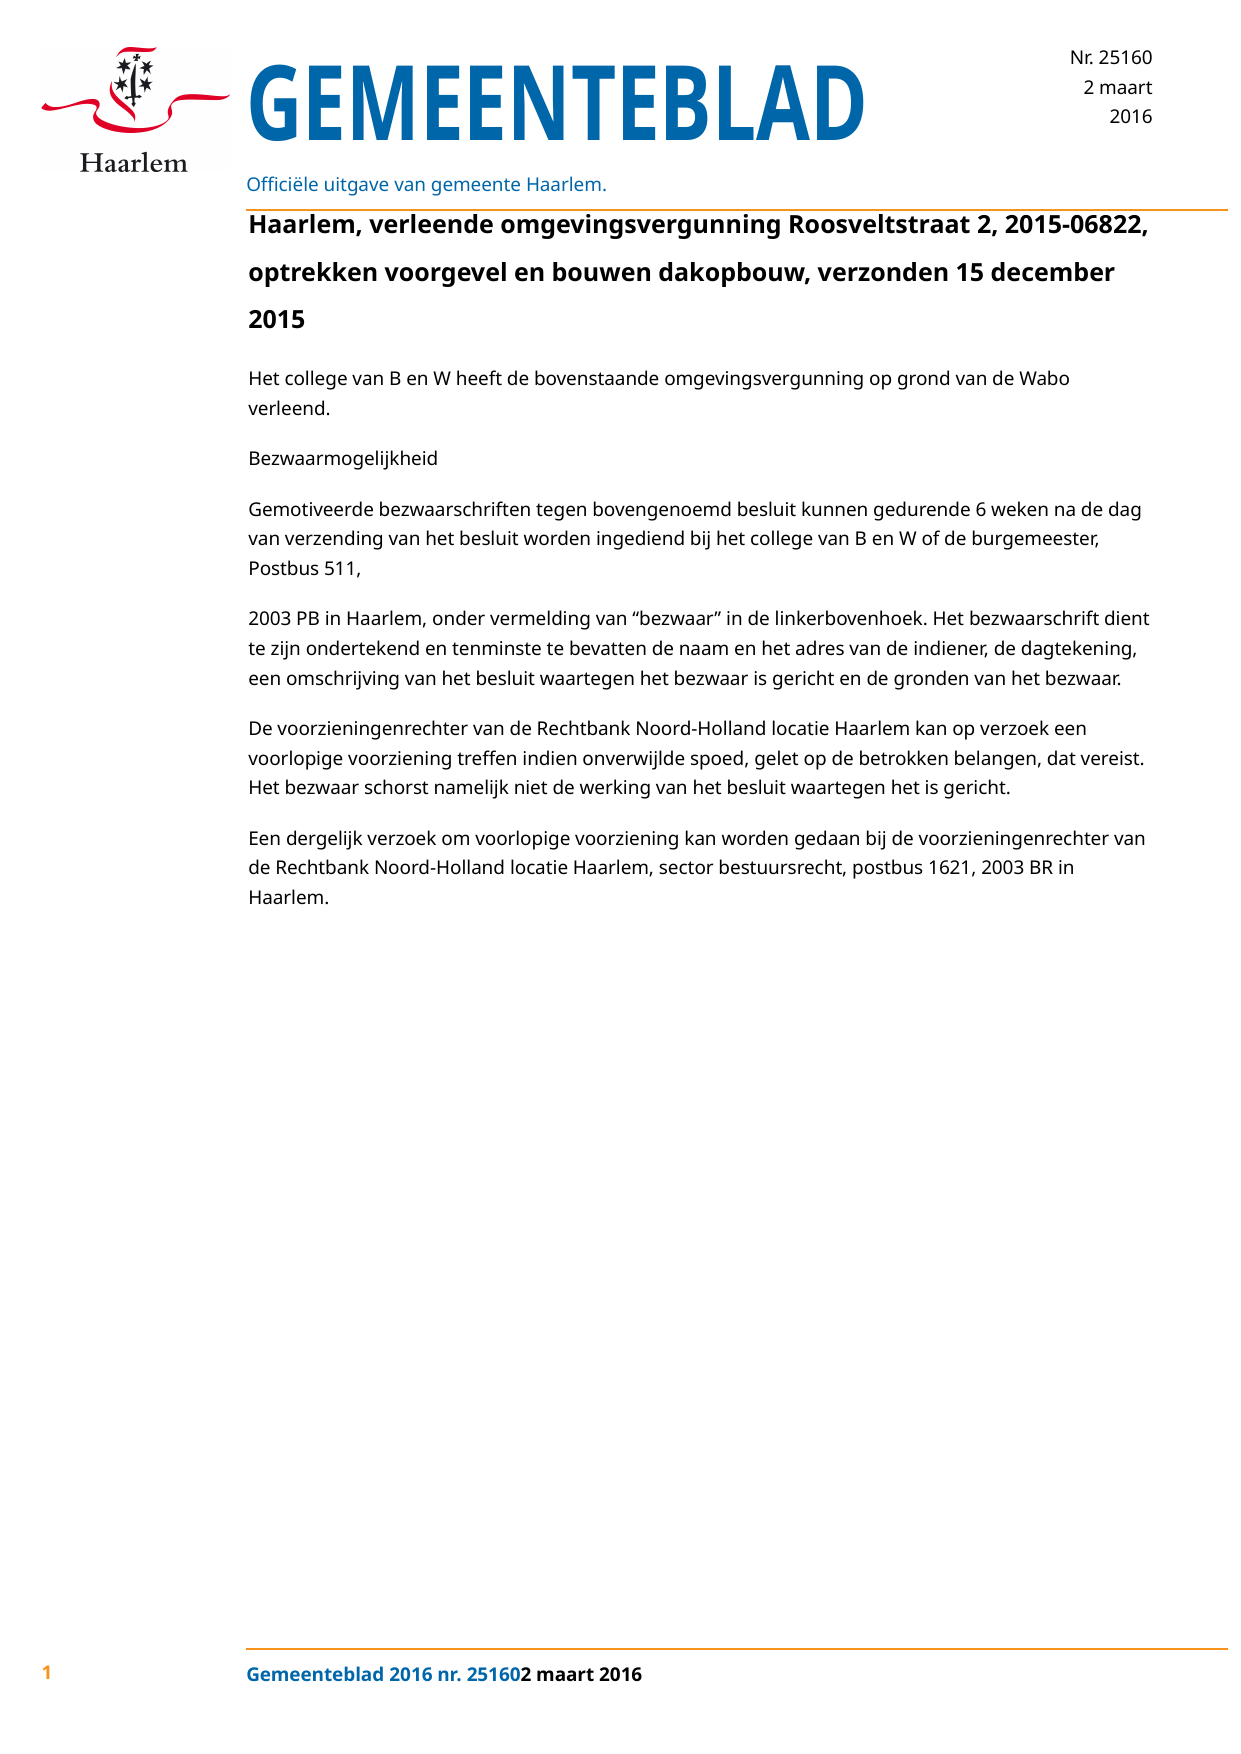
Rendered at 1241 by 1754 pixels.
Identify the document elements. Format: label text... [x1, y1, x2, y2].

text Een dergelijk verzoek om voorlopige voorziening kan worden gedaan bij de voorzieningenrechter van de Rechtbank Noord-Holland locatie Haarlem, sector bestuursrecht, postbus 1621, 2003 BR in Haarlem. [248, 825, 1152, 909]
text Gemotiveerde bezwaarschriften tegen bovengenoemd besluit kunnen gedurende 6 weken na de dag van verzending van het besluit worden ingediend bij het college van B en W of de burgemeester, Postbus 511, [248, 496, 1152, 581]
text 2003 PB in Haarlem, onder vermelding van “bezwaar” in de linkerbovenhoek. Het bezwaarschrift dient te zijn ondertekend en tenminste te bevatten de naam en het adres van de indiener, de dagtekening, een omschrijving van het besluit waartegen het bezwaar is gericht en de gronden van het bezwaar. [248, 606, 1152, 690]
text De voorzieningenrechter van de Rechtbank Noord-Holland locatie Haarlem kan op verzoek een voorlopige voorziening treffen indien onverwijlde spoed, gelet op de betrokken belangen, dat vereist. Het bezwaar schorst namelijk niet de werking van het besluit waartegen het is gericht. [248, 715, 1152, 800]
picture [41, 47, 231, 172]
text Haarlem, verleende omgevingsvergunning Roosveltstraat 2, 2015-06822, optrekken voorgevel en bouwen dakopbouw, verzonden 15 december 2015 [248, 211, 1152, 336]
text Bezwaarmogelijkheid [248, 446, 1152, 471]
text Het college van B en W heeft de bovenstaande omgevingsvergunning op grond van de Wabo verleend. [248, 366, 1152, 421]
